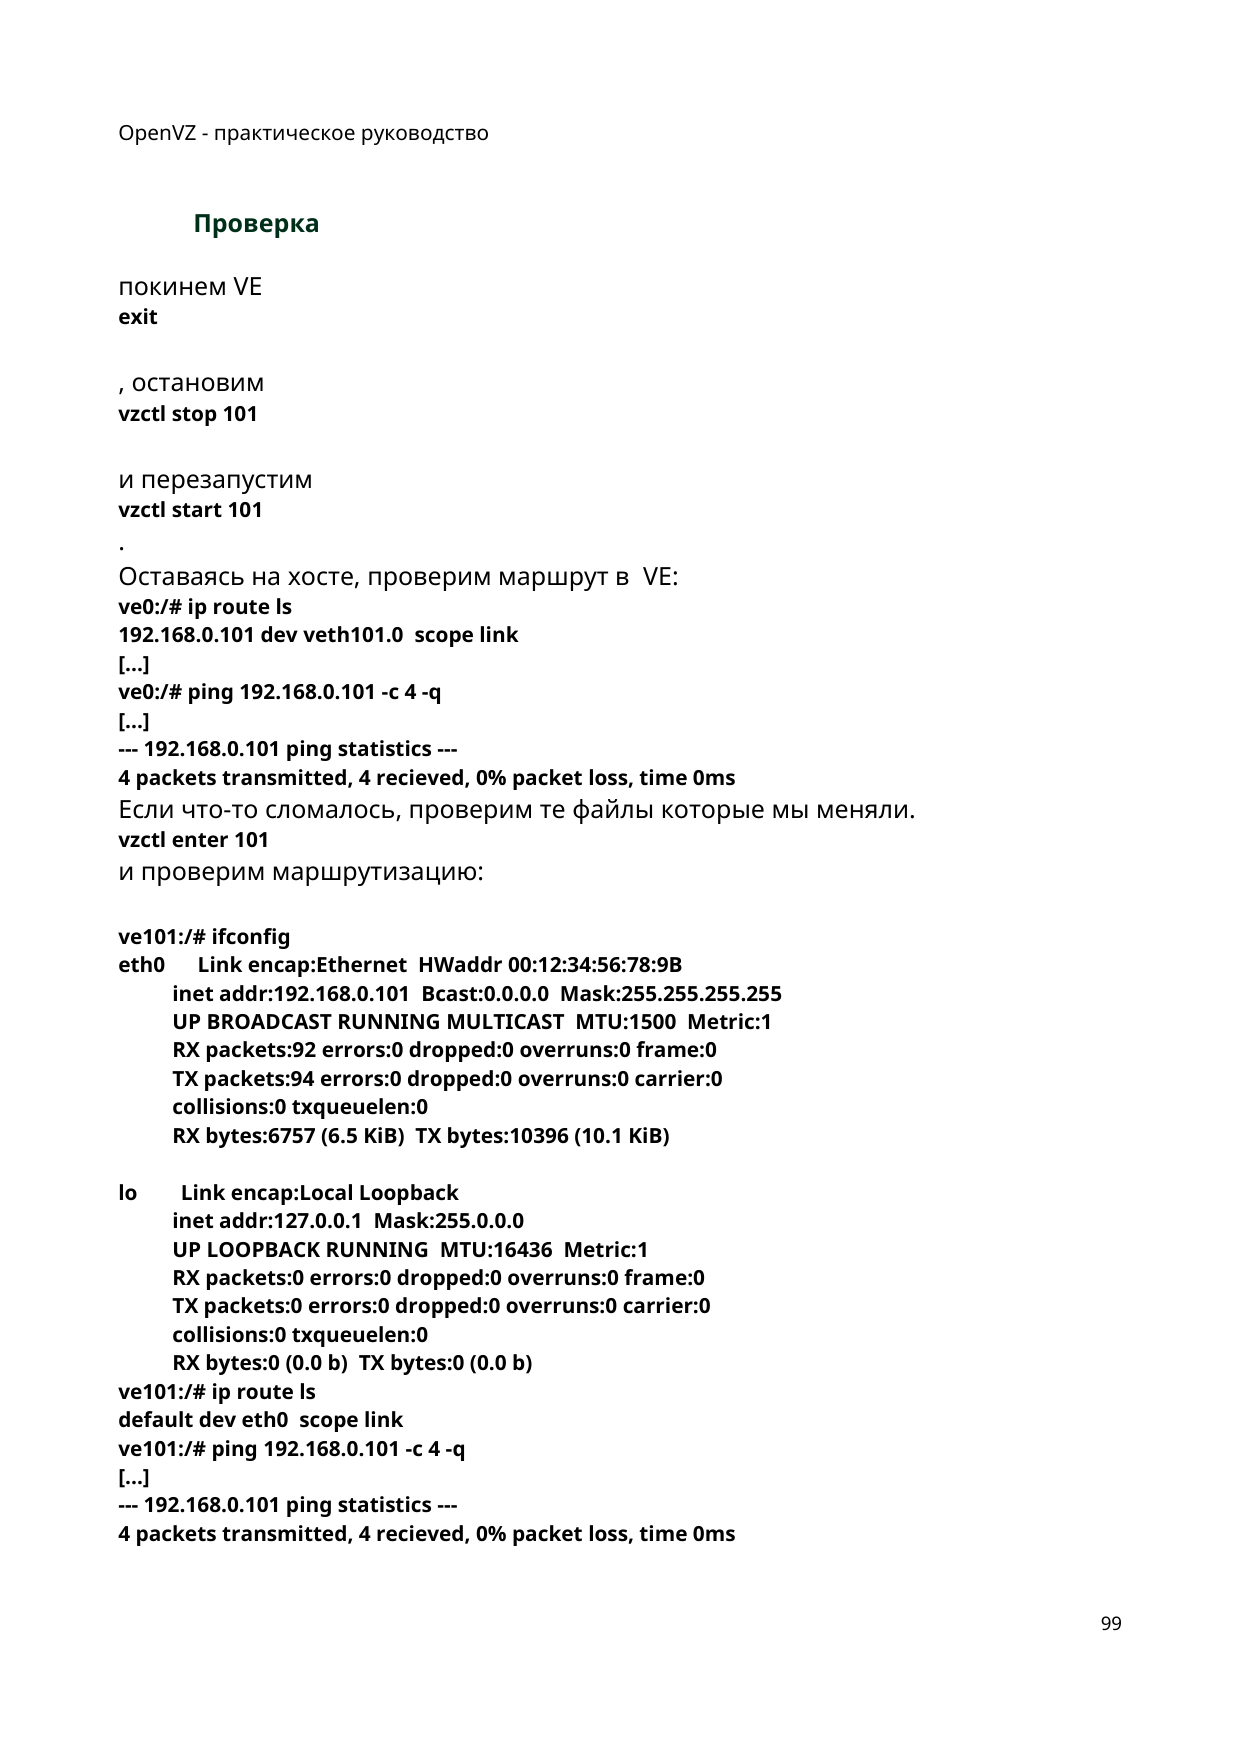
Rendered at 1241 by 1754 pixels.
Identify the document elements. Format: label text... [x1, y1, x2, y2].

text exit [118, 302, 1122, 331]
subtitle Проверка [118, 205, 1122, 239]
text ve101:/# ifconfig [118, 922, 1122, 950]
text RX bytes:0 (0.0 b) TX bytes:0 (0.0 b) [118, 1348, 1122, 1377]
text TX packets:0 errors:0 dropped:0 overruns:0 carrier:0 [118, 1292, 1122, 1320]
text и проверим маршрутизацию: [118, 854, 1122, 888]
text UP LOOPBACK RUNNING MTU:16436 Metric:1 [118, 1235, 1122, 1263]
text default dev eth0 scope link [118, 1405, 1122, 1434]
text ve0:/# ping 192.168.0.101 -c 4 -q [118, 677, 1122, 706]
text [...] [118, 649, 1122, 677]
text --- 192.168.0.101 ping statistics --- [118, 1491, 1122, 1519]
text --- 192.168.0.101 ping statistics --- [118, 734, 1122, 763]
text ve101:/# ip route ls [118, 1377, 1122, 1405]
text collisions:0 txqueuelen:0 [118, 1320, 1122, 1348]
text vzctl stop 101 [118, 399, 1122, 427]
text RX bytes:6757 (6.5 KiB) TX bytes:10396 (10.1 KiB) [118, 1121, 1122, 1149]
text UP BROADCAST RUNNING MULTICAST MTU:1500 Metric:1 [118, 1007, 1122, 1036]
text [...] [118, 1462, 1122, 1491]
text ve101:/# ping 192.168.0.101 -c 4 -q [118, 1434, 1122, 1462]
text 192.168.0.101 dev veth101.0 scope link [118, 621, 1122, 649]
text ve0:/# ip route ls [118, 592, 1122, 621]
text [...] [118, 706, 1122, 734]
text inet addr:127.0.0.1 Mask:255.0.0.0 [118, 1206, 1122, 1235]
text lo Link encap:Local Loopback [118, 1178, 1122, 1206]
text , остановим [118, 365, 1122, 399]
text покинем VE [118, 268, 1122, 302]
text 4 packets transmitted, 4 recieved, 0% packet loss, time 0ms [118, 1519, 1122, 1547]
text Оставаясь на хосте, проверим маршрут в VE: [118, 558, 1122, 592]
text vzctl start 101 [118, 496, 1122, 524]
text 4 packets transmitted, 4 recieved, 0% packet loss, time 0ms [118, 763, 1122, 791]
text eth0 Link encap:Ethernet HWaddr 00:12:34:56:78:9B [118, 950, 1122, 979]
text Если что-то сломалось, проверим те файлы которые мы меняли. [118, 791, 1122, 825]
text inet addr:192.168.0.101 Bcast:0.0.0.0 Mask:255.255.255.255 [118, 979, 1122, 1007]
text TX packets:94 errors:0 dropped:0 overruns:0 carrier:0 [118, 1064, 1122, 1092]
text RX packets:0 errors:0 dropped:0 overruns:0 frame:0 [118, 1263, 1122, 1292]
text . [118, 524, 1122, 558]
text RX packets:92 errors:0 dropped:0 overruns:0 frame:0 [118, 1036, 1122, 1064]
text collisions:0 txqueuelen:0 [118, 1092, 1122, 1121]
text и перезапустим [118, 462, 1122, 496]
text vzctl enter 101 [118, 825, 1122, 854]
